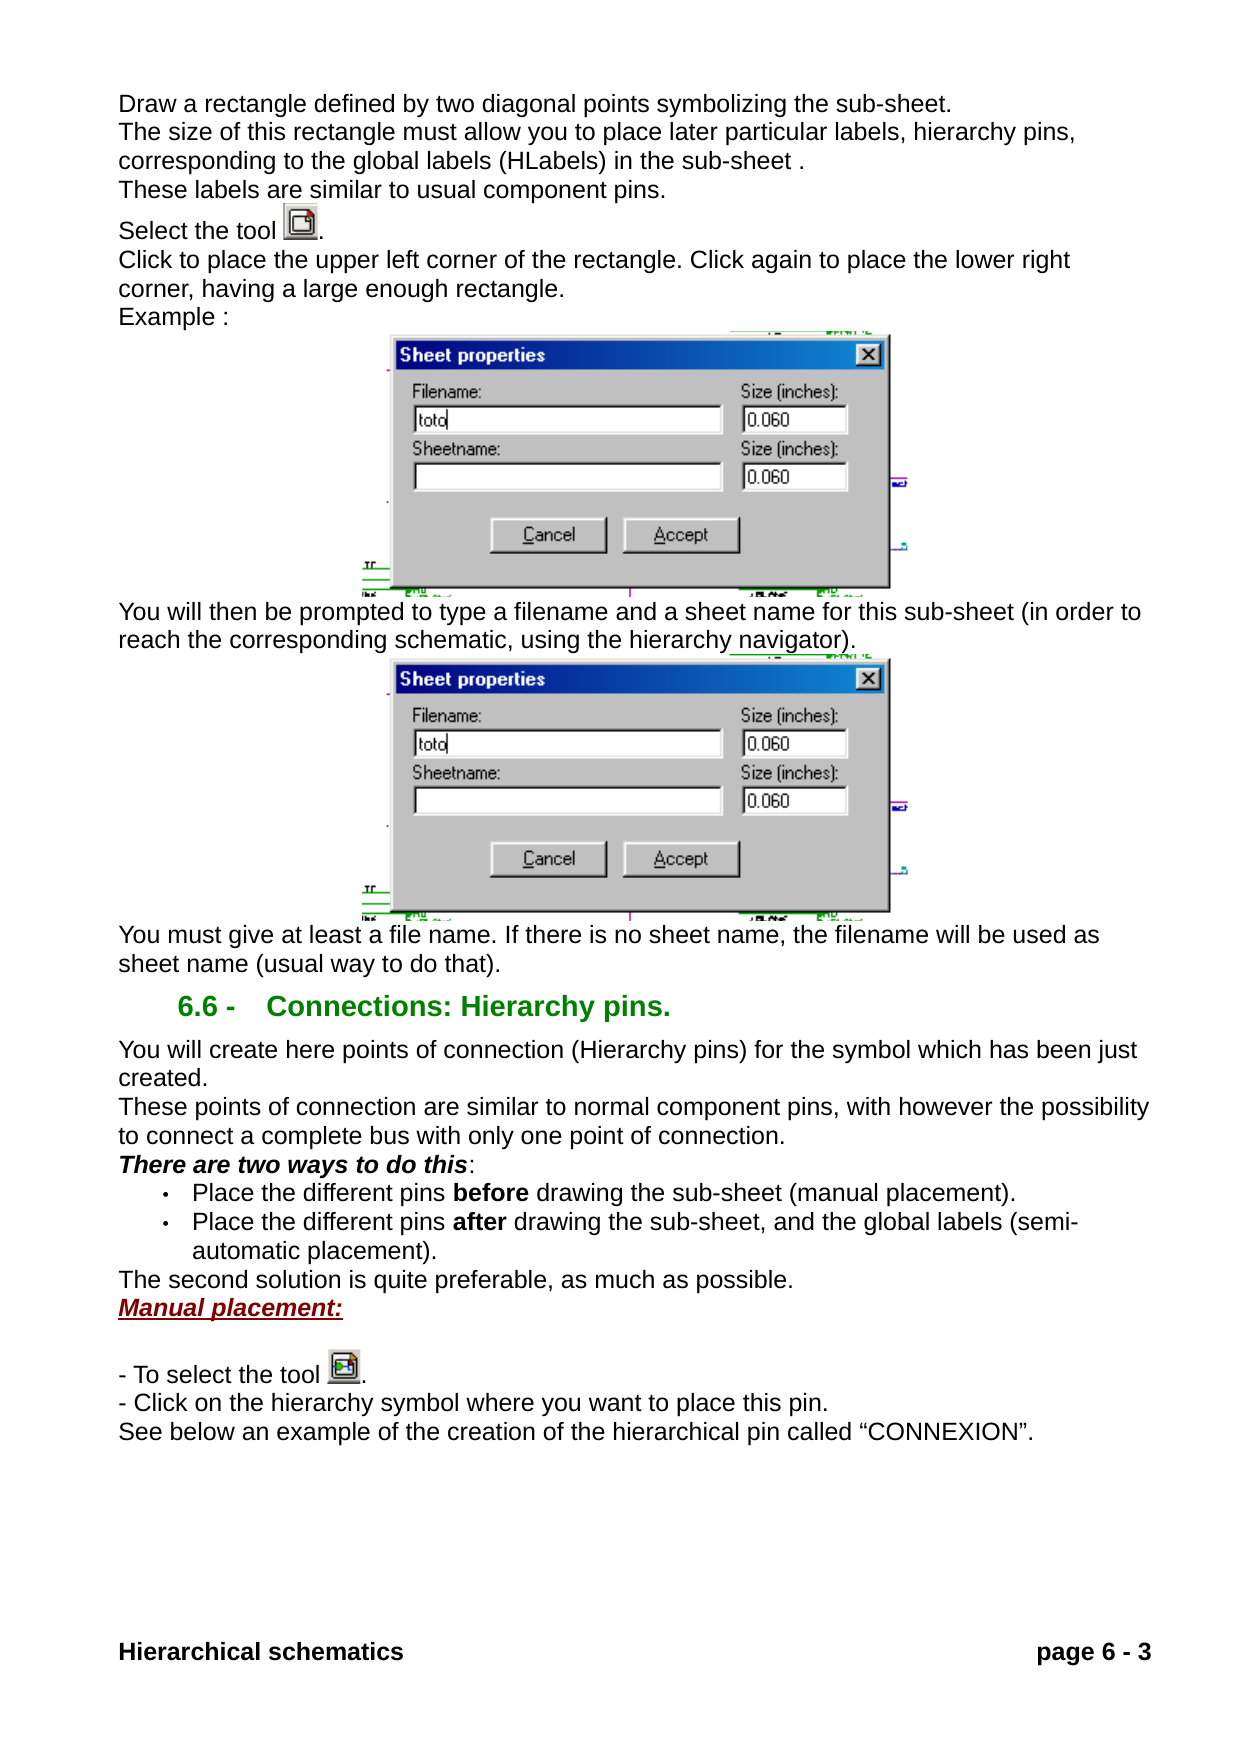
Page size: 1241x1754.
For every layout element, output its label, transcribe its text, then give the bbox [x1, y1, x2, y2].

list Place the different pins before drawing the sub-sheet (manual placement). [162, 1178, 1152, 1207]
text These labels are similar to usual component pins. [118, 175, 1152, 203]
text These points of connection are similar to normal component pins, with however the possibility to connect a complete bus with only one point of connection. [118, 1092, 1152, 1149]
picture [283, 203, 318, 240]
text - Click on the hierarchy symbol where you want to place this pin. [118, 1388, 1152, 1417]
text See below an example of the creation of the hierarchical pin called “CONNEXION”. [118, 1417, 1152, 1446]
text You will then be prompted to type a filename and a sheet name for this sub-sheet (in order to reach the corresponding schematic, using the hierarchy navigator). [118, 597, 1152, 654]
text The size of this rectangle must allow you to place later particular labels, hierarchy pins, corresponding to the global labels (HLabels) in the sub-sheet . [118, 117, 1152, 175]
text Click to place the upper left corner of the rectangle. Click again to place the lower right corner, having a large enough rectangle. [118, 245, 1152, 302]
text Select the tool . [118, 203, 1152, 245]
text You will create here points of connection (Hierarchy pins) for the symbol which has been just created. [118, 1034, 1152, 1092]
text Manual placement: [118, 1293, 1152, 1322]
text Draw a rectangle defined by two diagonal points symbolizing the sub-sheet. [118, 88, 1152, 117]
text Example : [118, 302, 1152, 331]
subtitle Connections: Hierarchy pins. [177, 989, 1152, 1023]
text There are two ways to do this: [118, 1149, 1152, 1178]
picture [327, 1348, 361, 1384]
list Place the different pins after drawing the sub-sheet, and the global labels (semi-automatic placement). [162, 1207, 1152, 1264]
text You must give at least a file name. If there is no sheet name, the filename will be used as sheet name (usual way to do that). [118, 920, 1152, 977]
text The second solution is quite preferable, as much as possible. [118, 1264, 1152, 1293]
text - To select the tool . [118, 1349, 1152, 1388]
